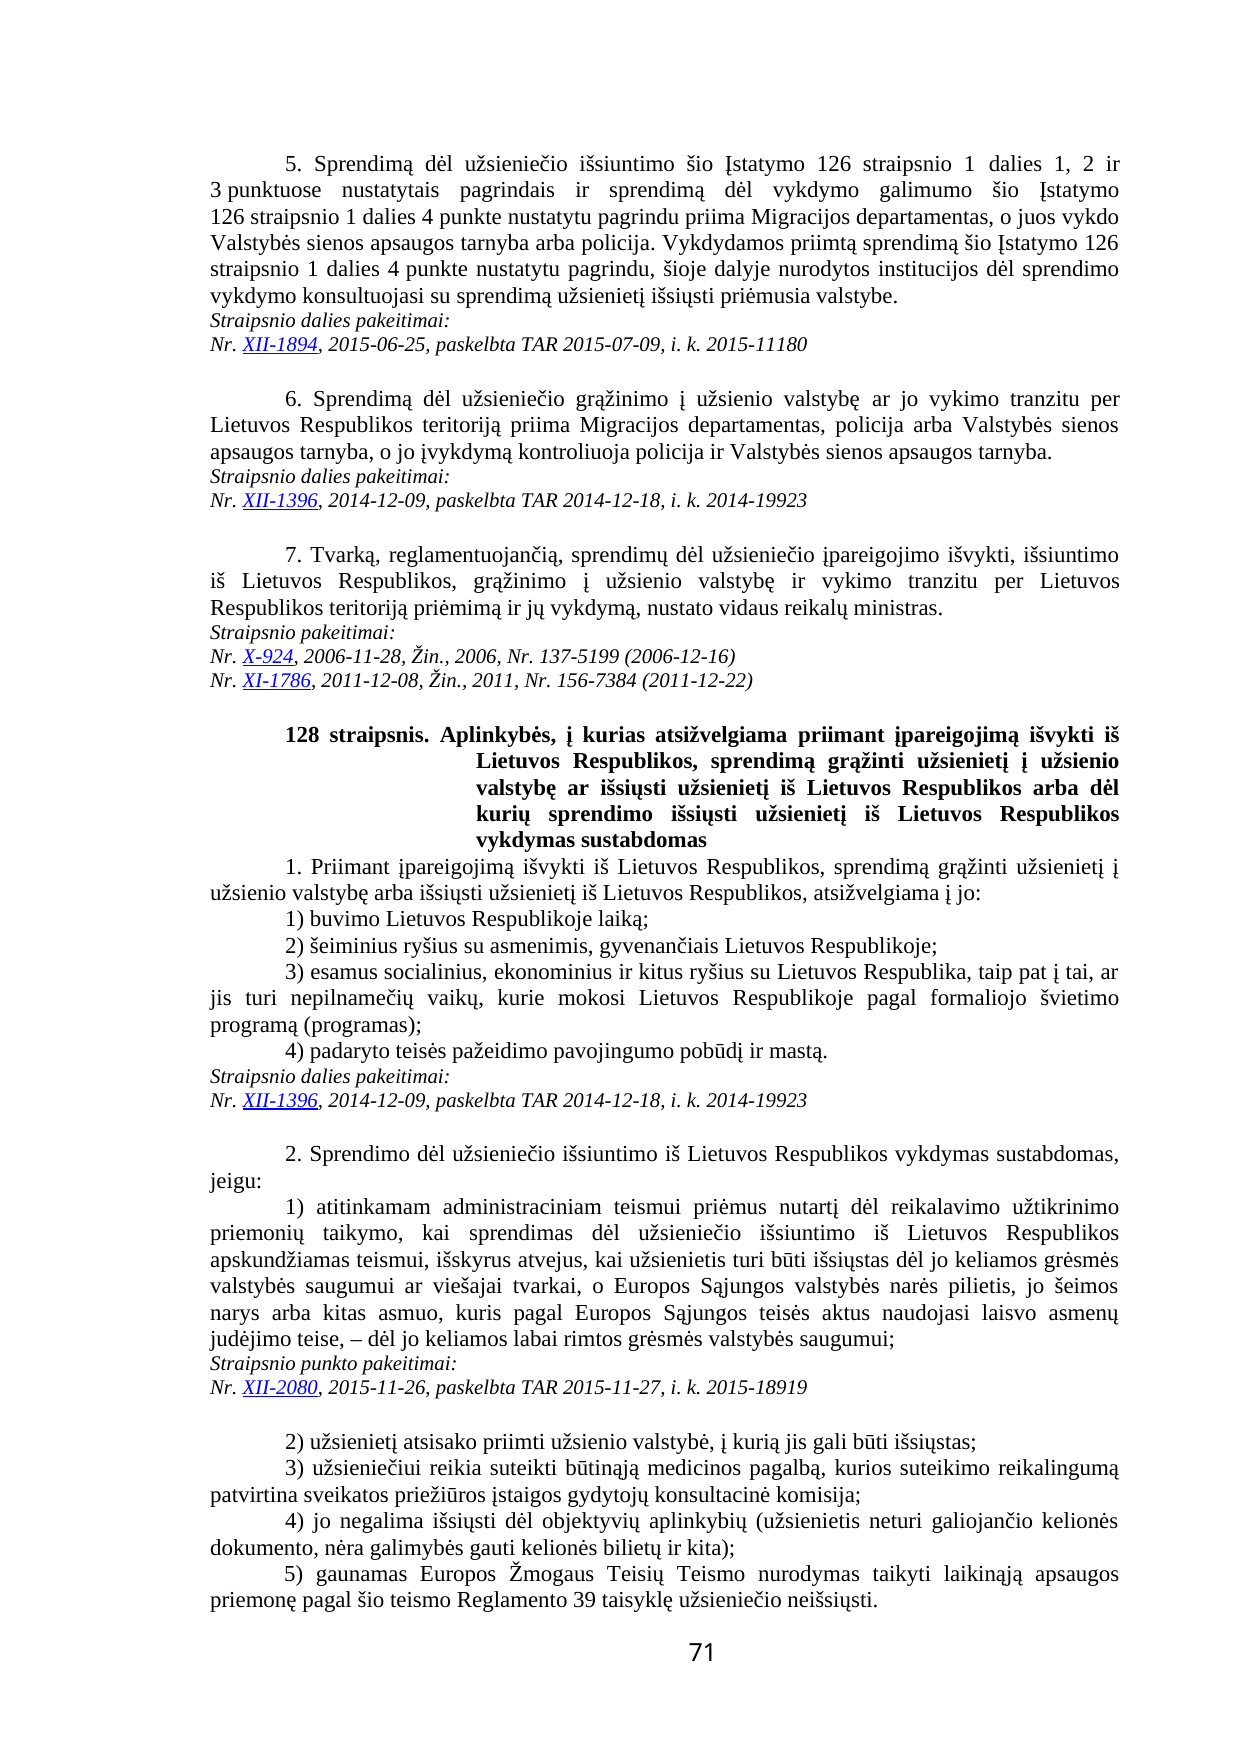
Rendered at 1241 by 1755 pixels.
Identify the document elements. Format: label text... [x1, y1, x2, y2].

text 7. Tvarką, reglamentuojančią, sprendimų dėl užsieniečio įpareigojimo išvykti, išsiuntimo iš Lietuvos Respublikos, grąžinimo į užsienio valstybę ir vykimo tranzitu per Lietuvos Respublikos teritoriją priėmimą ir jų vykdymą, nustato vidaus reikalų ministras. [210, 541, 1120, 620]
text Nr. XII-1894, 2015-06-25, paskelbta TAR 2015-07-09, i. k. 2015-11180 [210, 332, 1120, 356]
text Straipsnio pakeitimai: [210, 620, 1120, 644]
text Straipsnio punkto pakeitimai: [210, 1351, 1120, 1375]
text 1. Priimant įpareigojimą išvykti iš Lietuvos Respublikos, sprendimą grąžinti užsienietį į užsienio valstybę arba išsiųsti užsienietį iš Lietuvos Respublikos, atsižvelgiama į jo: [210, 853, 1120, 905]
text 5) gaunamas Europos Žmogaus Teisių Teismo nurodymas taikyti laikinąją apsaugos priemonę pagal šio teismo Reglamento 39 taisyklę užsieniečio neišsiųsti. [210, 1560, 1120, 1613]
text 1) atitinkamam administraciniam teismui priėmus nutartį dėl reikalavimo užtikrinimo priemonių taikymo, kai sprendimas dėl užsieniečio išsiuntimo iš Lietuvos Respublikos apskundžiamas teismui, išskyrus atvejus, kai užsienietis turi būti išsiųstas dėl jo keliamos grėsmės valstybės saugumui ar viešajai tvarkai, o Europos Sąjungos valstybės narės pilietis, jo šeimos narys arba kitas asmuo, kuris pagal Europos Sąjungos teisės aktus naudojasi laisvo asmenų judėjimo teise, – dėl jo keliamos labai rimtos grėsmės valstybės saugumui; [210, 1193, 1120, 1351]
text 2) užsienietį atsisako priimti užsienio valstybė, į kurią jis gali būti išsiųstas; [210, 1428, 1120, 1454]
text Nr. XI-1786, 2011-12-08, Žin., 2011, Nr. 156-7384 (2011-12-22) [210, 668, 1120, 692]
text 4) padaryto teisės pažeidimo pavojingumo pobūdį ir mastą. [210, 1037, 1120, 1063]
text 6. Sprendimą dėl užsieniečio grąžinimo į užsienio valstybę ar jo vykimo tranzitu per Lietuvos Respublikos teritoriją priima Migracijos departamentas, policija arba Valstybės sienos apsaugos tarnyba, o jo įvykdymą kontroliuoja policija ir Valstybės sienos apsaugos tarnyba. [210, 385, 1120, 464]
text Nr. XII-1396, 2014-12-09, paskelbta TAR 2014-12-18, i. k. 2014-19923 [210, 1088, 1120, 1112]
text Nr. XII-2080, 2015-11-26, paskelbta TAR 2015-11-27, i. k. 2015-18919 [210, 1375, 1120, 1399]
text 128 straipsnis. Aplinkybės, į kurias atsižvelgiama priimant įpareigojimą išvykti iš Lietuvos Respublikos, sprendimą grąžinti užsienietį į užsienio valstybę ar išsiųsti užsienietį iš Lietuvos Respublikos arba dėl kurių sprendimo išsiųsti užsienietį iš Lietuvos Respublikos vykdymas sustabdomas [285, 721, 1120, 853]
text 5. Sprendimą dėl užsieniečio išsiuntimo šio Įstatymo 126 straipsnio 1 dalies 1, 2 ir 3 punktuose nustatytais pagrindais ir sprendimą dėl vykdymo galimumo šio Įstatymo 126 straipsnio 1 dalies 4 punkte nustatytu pagrindu priima Migracijos departamentas, o juos vykdo Valstybės sienos apsaugos tarnyba arba policija. Vykdydamos priimtą sprendimą šio Įstatymo 126 straipsnio 1 dalies 4 punkte nustatytu pagrindu, šioje dalyje nurodytos institucijos dėl sprendimo vykdymo konsultuojasi su sprendimą užsienietį išsiųsti priėmusia valstybe. [210, 150, 1120, 308]
text Nr. XII-1396, 2014-12-09, paskelbta TAR 2014-12-18, i. k. 2014-19923 [210, 488, 1120, 512]
text Straipsnio dalies pakeitimai: [210, 308, 1120, 332]
text 2. Sprendimo dėl užsieniečio išsiuntimo iš Lietuvos Respublikos vykdymas sustabdomas, jeigu: [210, 1140, 1120, 1193]
text Straipsnio dalies pakeitimai: [210, 464, 1120, 488]
text Nr. X-924, 2006-11-28, Žin., 2006, Nr. 137-5199 (2006-12-16) [210, 644, 1120, 668]
text 3) esamus socialinius, ekonominius ir kitus ryšius su Lietuvos Respublika, taip pat į tai, ar jis turi nepilnamečių vaikų, kurie mokosi Lietuvos Respublikoje pagal formaliojo švietimo programą (programas); [210, 958, 1120, 1037]
text 1) buvimo Lietuvos Respublikoje laiką; [210, 905, 1120, 932]
text 4) jo negalima išsiųsti dėl objektyvių aplinkybių (užsienietis neturi galiojančio kelionės dokumento, nėra galimybės gauti kelionės bilietų ir kita); [210, 1507, 1120, 1560]
text Straipsnio dalies pakeitimai: [210, 1063, 1120, 1088]
text 3) užsieniečiui reikia suteikti būtinąją medicinos pagalbą, kurios suteikimo reikalingumą patvirtina sveikatos priežiūros įstaigos gydytojų konsultacinė komisija; [210, 1454, 1120, 1507]
text 2) šeiminius ryšius su asmenimis, gyvenančiais Lietuvos Respublikoje; [210, 932, 1120, 958]
